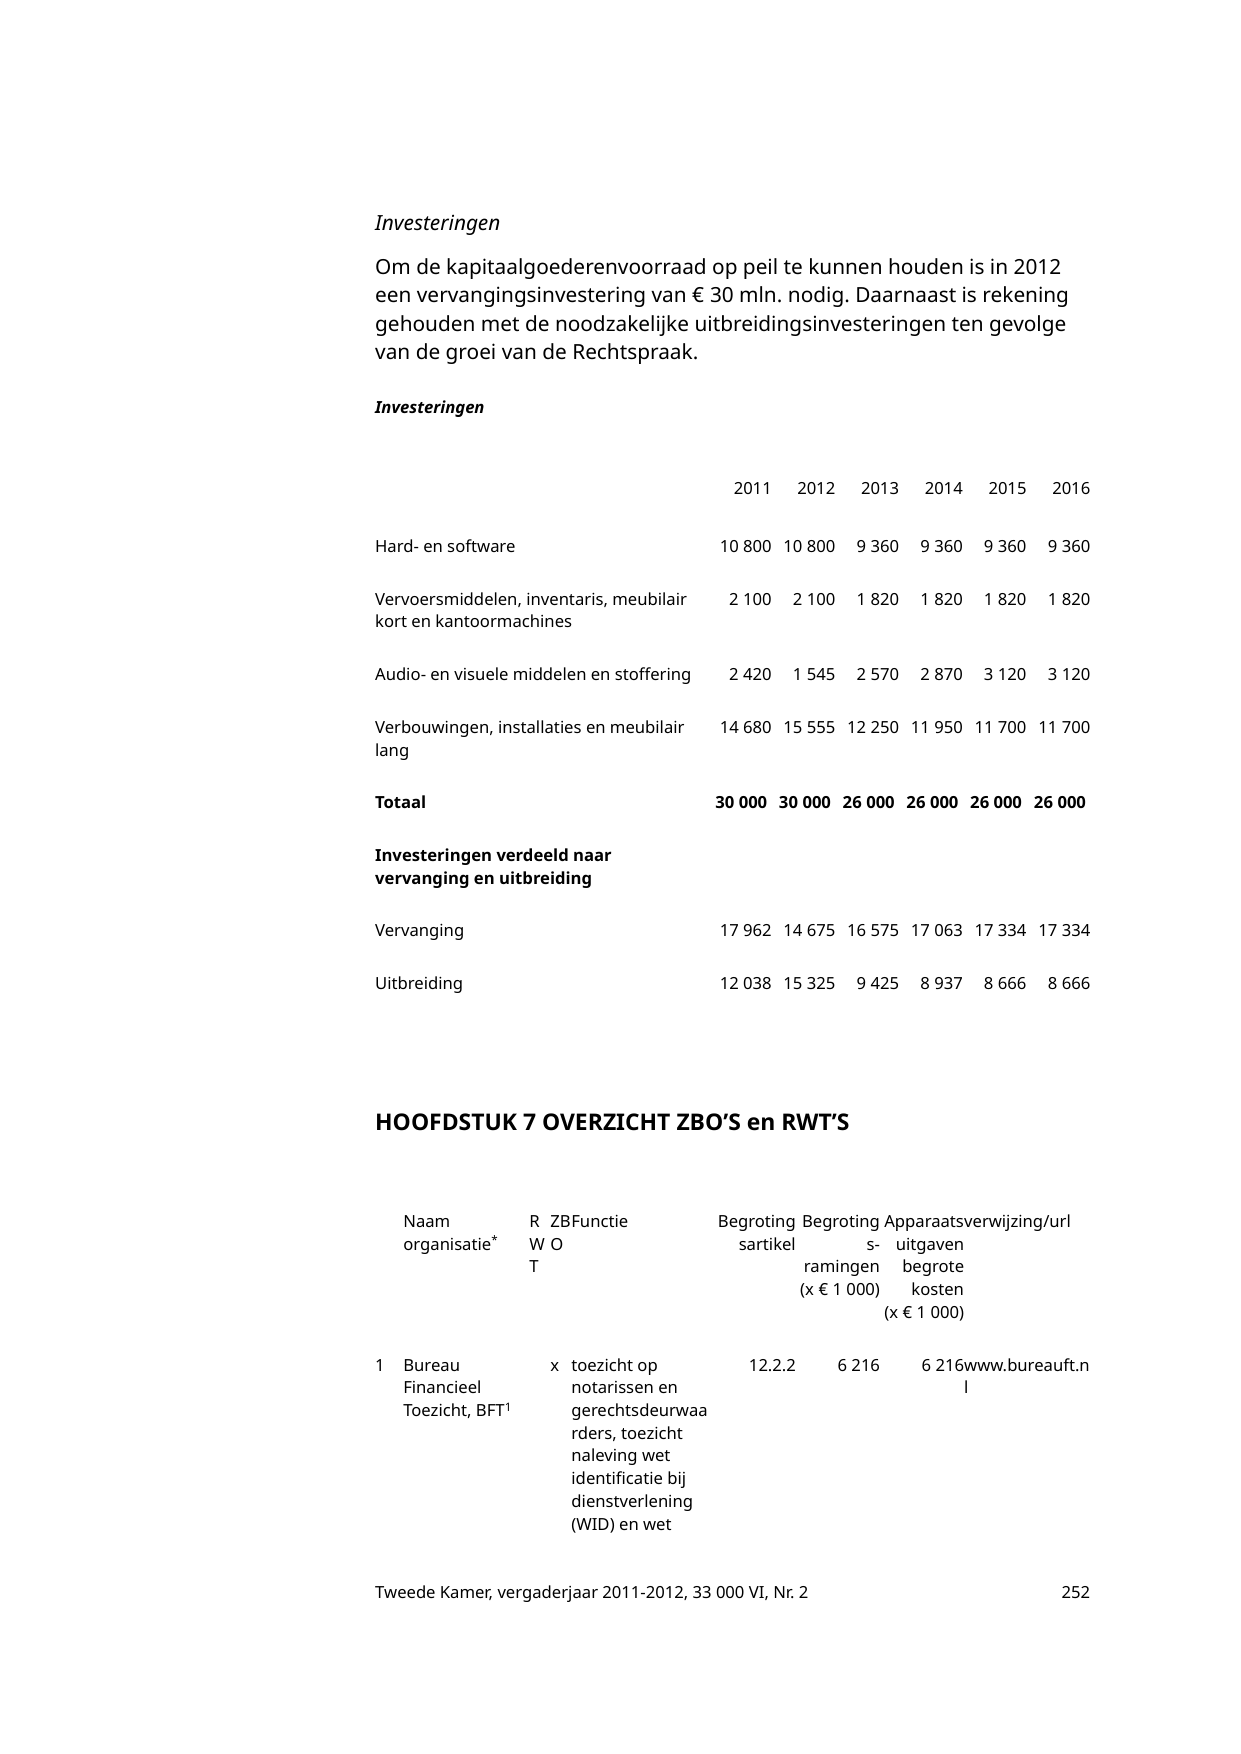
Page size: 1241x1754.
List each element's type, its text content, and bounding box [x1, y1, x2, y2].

text Om de kapitaalgoederenvoorraad op peil te kunnen houden is in 2012 een vervangingsinvestering van € 30 mln. nodig. Daarnaast is rekening gehouden met de noodzakelijke uitbreidingsinvesteringen ten gevolge van de groei van de Rechtspraak. [375, 252, 1090, 366]
table_header RWT [529, 1210, 550, 1353]
table_cell 14 680 [708, 716, 771, 791]
table_cell 26 000 [899, 791, 963, 844]
table_header Apparaatsuitgaven begrote kosten (x € 1 000) [880, 1210, 964, 1353]
table_cell toezicht op notarissen en gerechtsdeurwaarders, toezicht naleving wet identificatie bij dienstverlening (WID) en wet [571, 1353, 711, 1535]
table_cell Verbouwingen, installaties en meubilair lang [375, 716, 708, 791]
table_cell 2 870 [899, 663, 963, 716]
table_cell 12 038 [708, 972, 771, 1024]
table_header [375, 476, 708, 535]
table_cell 8 666 [1026, 972, 1090, 1024]
table_cell Totaal [375, 791, 708, 844]
table_cell 8 937 [899, 972, 963, 1024]
table_cell 14 675 [771, 919, 835, 972]
table_cell 12.2.2 [711, 1353, 796, 1535]
table_cell 17 063 [899, 919, 963, 972]
table_cell 1 820 [835, 588, 899, 663]
table_cell 9 360 [835, 535, 899, 587]
table_cell 6 216 [880, 1353, 964, 1535]
table_cell Investeringen verdeeld naar vervanging en uitbreiding [375, 844, 708, 919]
table_cell 1 820 [899, 588, 963, 663]
table_cell 17 962 [708, 919, 771, 972]
table_cell 10 800 [771, 535, 835, 587]
table_cell 17 334 [1026, 919, 1090, 972]
table_cell 15 325 [771, 972, 835, 1024]
table_cell Vervoersmiddelen, inventaris, meubilair kort en kantoormachines [375, 588, 708, 663]
table_header [375, 1210, 403, 1353]
table_header 2011 [708, 476, 771, 535]
table_cell 30 000 [708, 791, 771, 844]
table_cell 3 120 [1026, 663, 1090, 716]
table_cell 2 420 [708, 663, 771, 716]
subtitle HOOFDSTUK 7 OVERZICHT ZBO’S en RWT’S [375, 1105, 1090, 1137]
table_cell 30 000 [771, 791, 835, 844]
table_cell [835, 844, 899, 919]
table_cell Audio- en visuele middelen en stoffering [375, 663, 708, 716]
table_cell Bureau Financieel Toezicht, BFT1 [403, 1353, 529, 1535]
table_cell 9 360 [899, 535, 963, 587]
table_cell 26 000 [835, 791, 899, 844]
table_header verwijzing/url [964, 1210, 1090, 1353]
table_cell 9 360 [963, 535, 1026, 587]
table_cell 1 [375, 1353, 403, 1535]
table_cell 2 100 [708, 588, 771, 663]
table_cell [963, 844, 1026, 919]
table_cell Uitbreiding [375, 972, 708, 1024]
table_cell 2 100 [771, 588, 835, 663]
table_cell 17 334 [963, 919, 1026, 972]
table_cell [1026, 844, 1090, 919]
table_cell 3 120 [963, 663, 1026, 716]
table_cell 11 700 [963, 716, 1026, 791]
table_cell 6 216 [796, 1353, 880, 1535]
table_cell 1 545 [771, 663, 835, 716]
table_cell 2 570 [835, 663, 899, 716]
table_cell 12 250 [835, 716, 899, 791]
table_header Begrotingsartikel [711, 1210, 796, 1353]
table_cell 10 800 [708, 535, 771, 587]
table_cell 15 555 [771, 716, 835, 791]
table_cell www.bureauft.nl [964, 1353, 1090, 1535]
table_cell x [550, 1353, 571, 1535]
table_header Begrotings- ramingen (x € 1 000) [796, 1210, 880, 1353]
table_cell [771, 844, 835, 919]
table_cell [529, 1353, 550, 1535]
table_header 2013 [835, 476, 899, 535]
table_cell 11 950 [899, 716, 963, 791]
table_cell 8 666 [963, 972, 1026, 1024]
table_cell 1 820 [1026, 588, 1090, 663]
table_cell Vervanging [375, 919, 708, 972]
table_header 2012 [771, 476, 835, 535]
table_cell [708, 844, 771, 919]
table_cell 1 820 [963, 588, 1026, 663]
table_cell 26 000 [963, 791, 1026, 844]
table_cell 9 360 [1026, 535, 1090, 587]
table_cell 9 425 [835, 972, 899, 1024]
table_header ZBO [550, 1210, 571, 1353]
text Investeringen [375, 396, 1090, 418]
text Investeringen [375, 208, 1090, 237]
table_cell 16 575 [835, 919, 899, 972]
table_header Functie [571, 1210, 711, 1353]
table_header 2014 [899, 476, 963, 535]
table_header Naam organisatie* [403, 1210, 529, 1353]
table_cell 11 700 [1026, 716, 1090, 791]
table_header 2015 [963, 476, 1026, 535]
table_cell [899, 844, 963, 919]
table_cell Hard- en software [375, 535, 708, 587]
table_cell 26 000 [1026, 791, 1090, 844]
table_header 2016 [1026, 476, 1090, 535]
